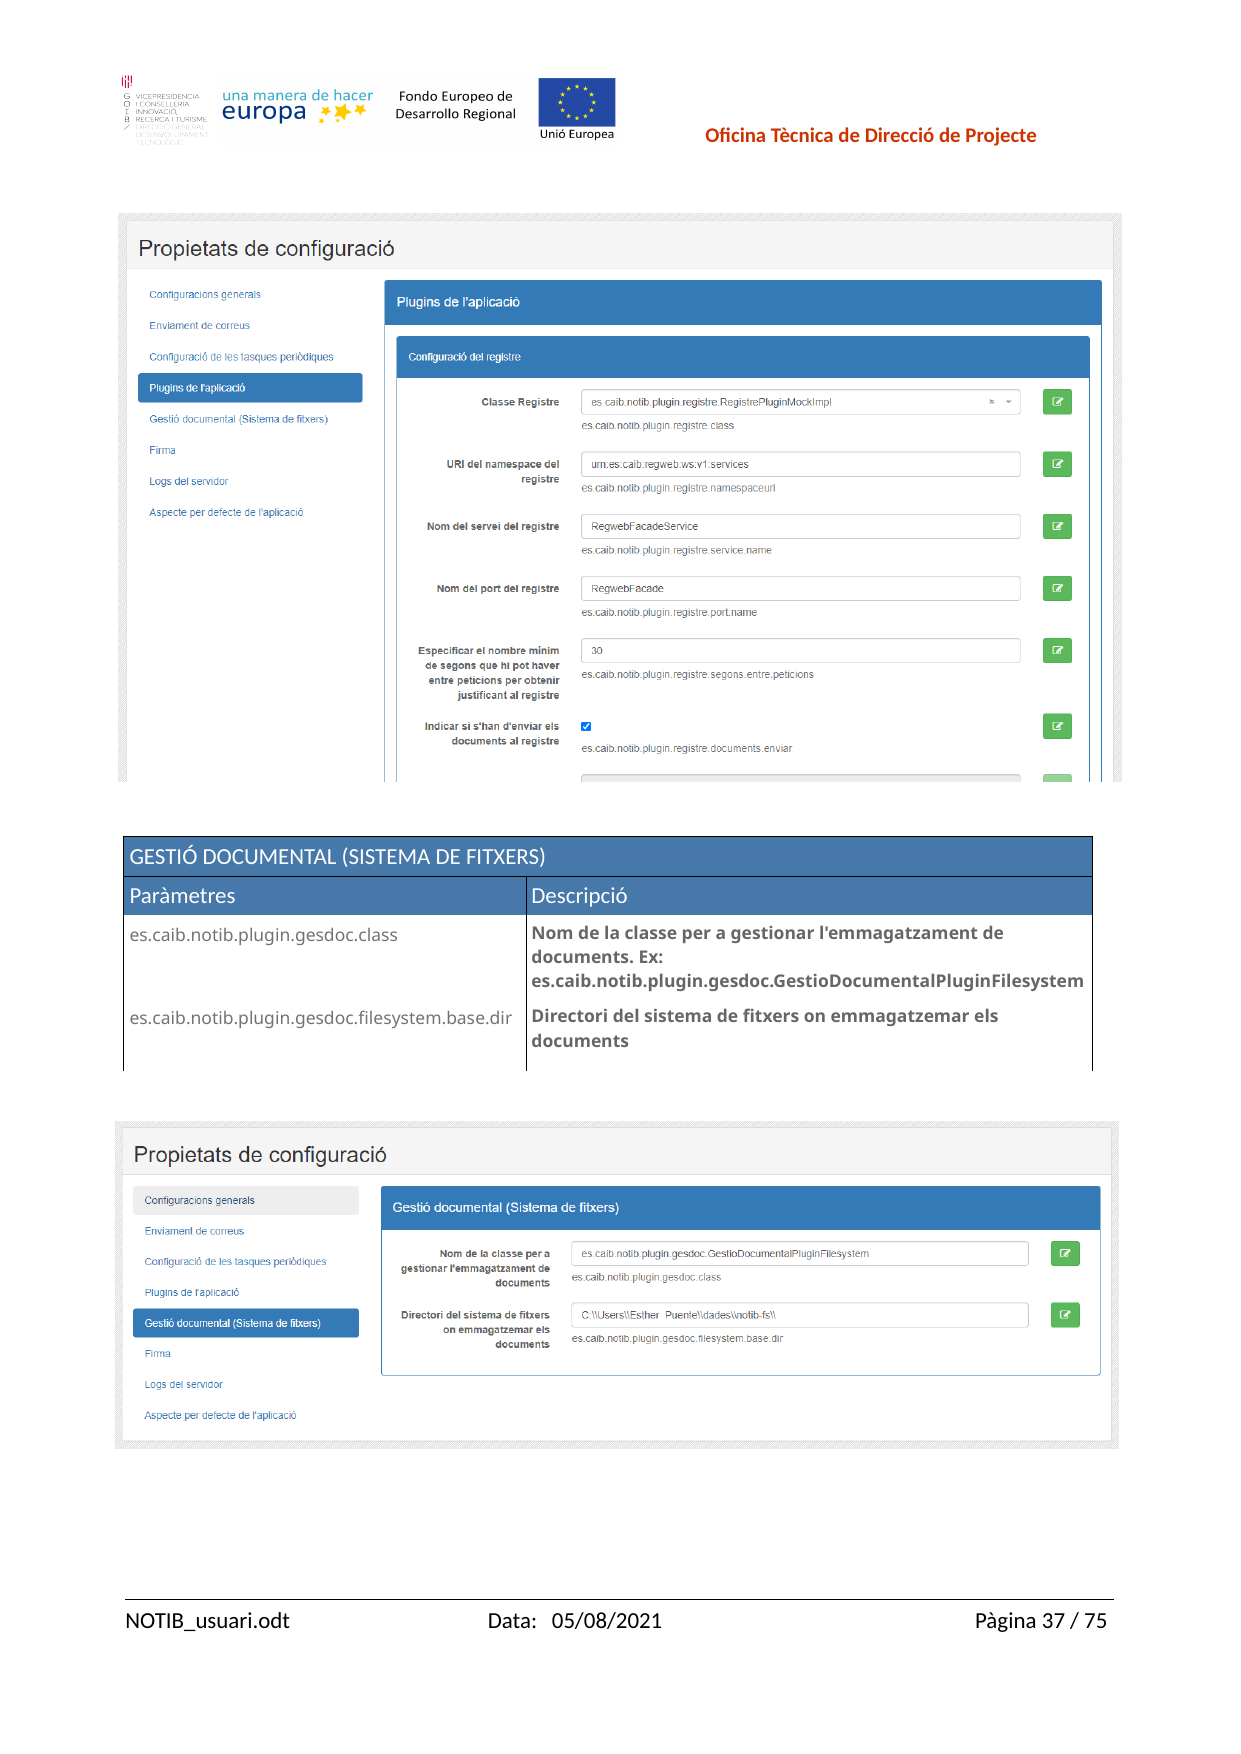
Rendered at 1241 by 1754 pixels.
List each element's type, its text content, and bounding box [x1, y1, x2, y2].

picture [114, 1121, 1119, 1449]
table_cell Directori del sistema de fitxers on emmagatzemar els documents [527, 998, 1092, 1071]
table_cell Nom de la classe per a gestionar l'emmagatzament de documents. Ex: es.caib.notib.plugin.gesdoc.GestioDocumentalPluginFilesystem [527, 915, 1092, 998]
table_cell Descripció [527, 877, 1092, 915]
picture [118, 213, 1123, 782]
table_header GESTIÓ DOCUMENTAL (SISTEMA DE FITXERS) [124, 837, 1092, 876]
picture [219, 73, 621, 147]
picture [118, 73, 213, 147]
table_cell es.caib.notib.plugin.gesdoc.filesystem.base.dir [124, 998, 526, 1071]
table_cell Paràmetres [124, 877, 526, 915]
table_cell es.caib.notib.plugin.gesdoc.class [124, 915, 526, 998]
